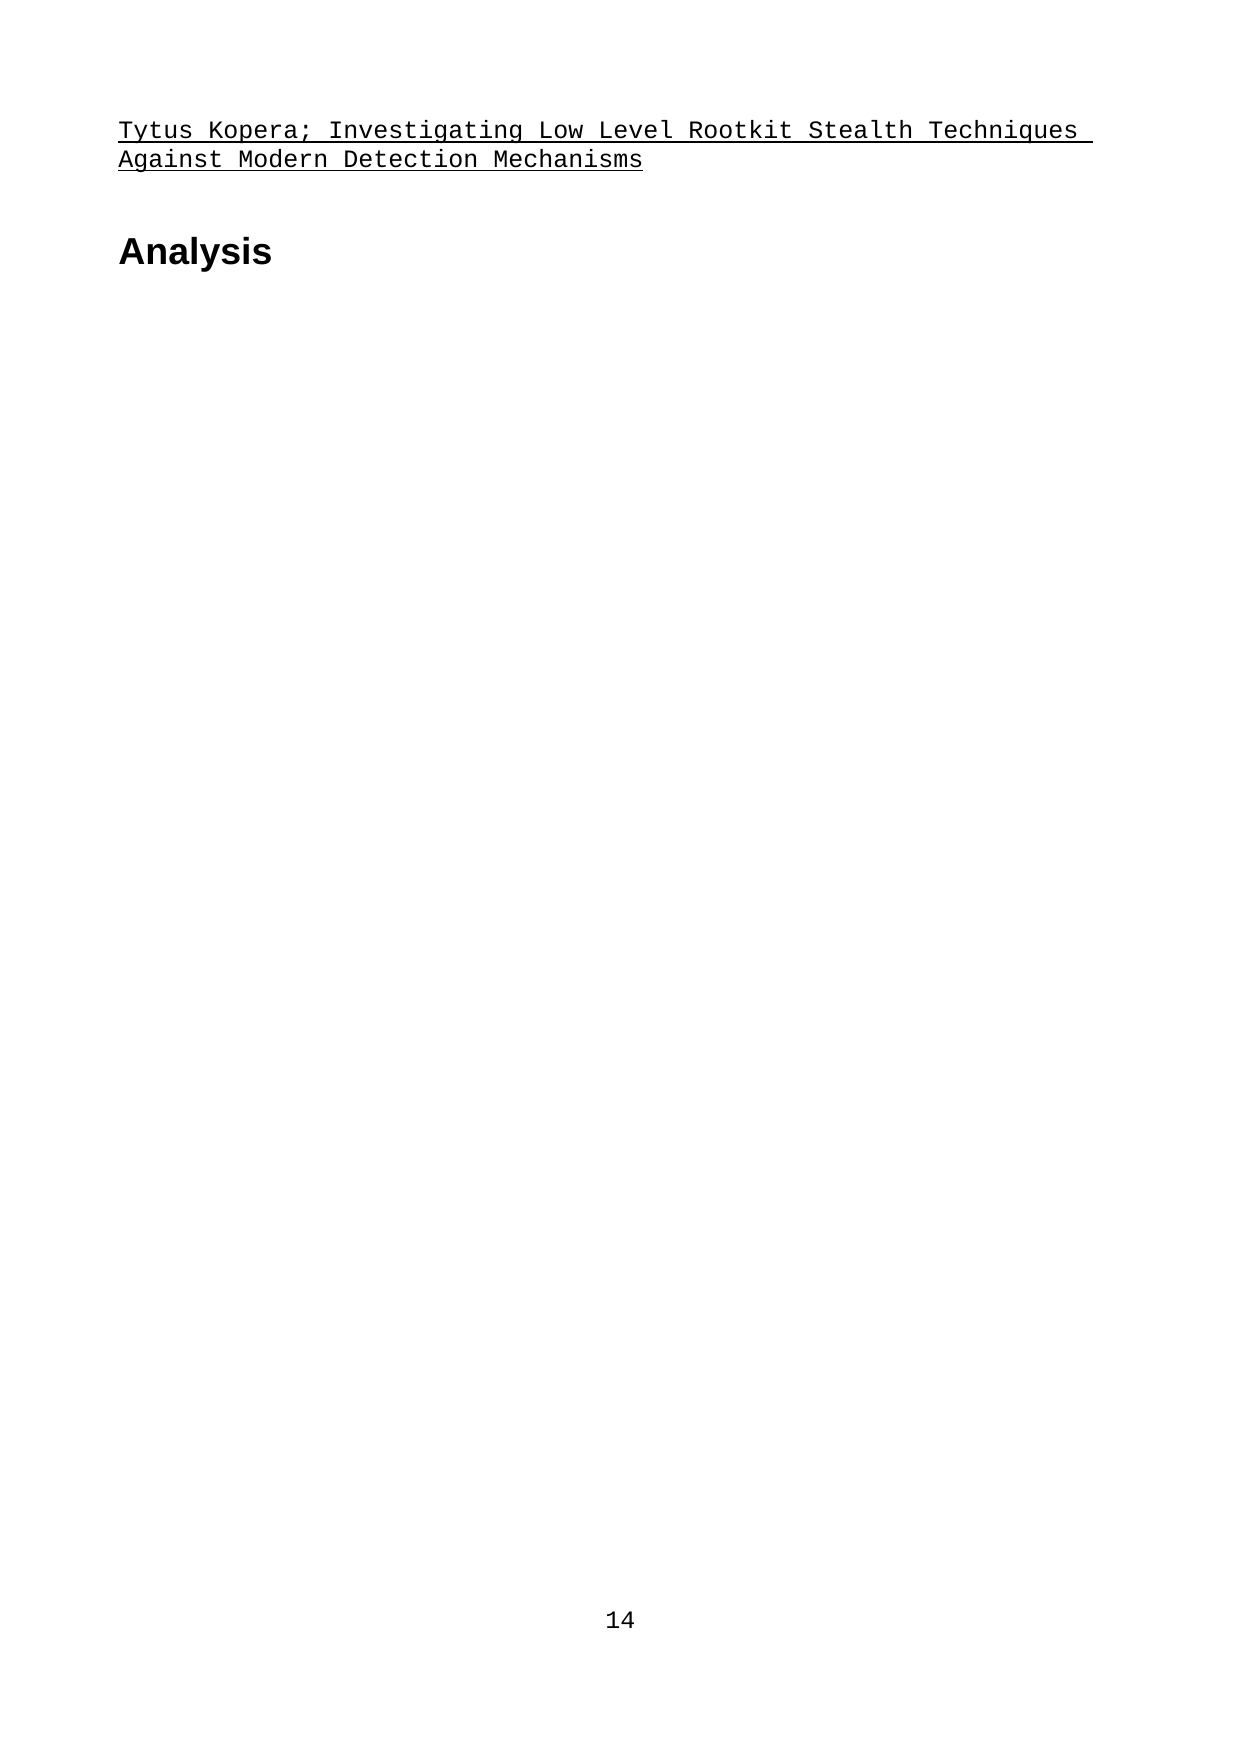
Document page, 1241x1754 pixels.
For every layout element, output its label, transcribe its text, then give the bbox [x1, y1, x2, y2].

subtitle Analysis [118, 229, 1122, 272]
